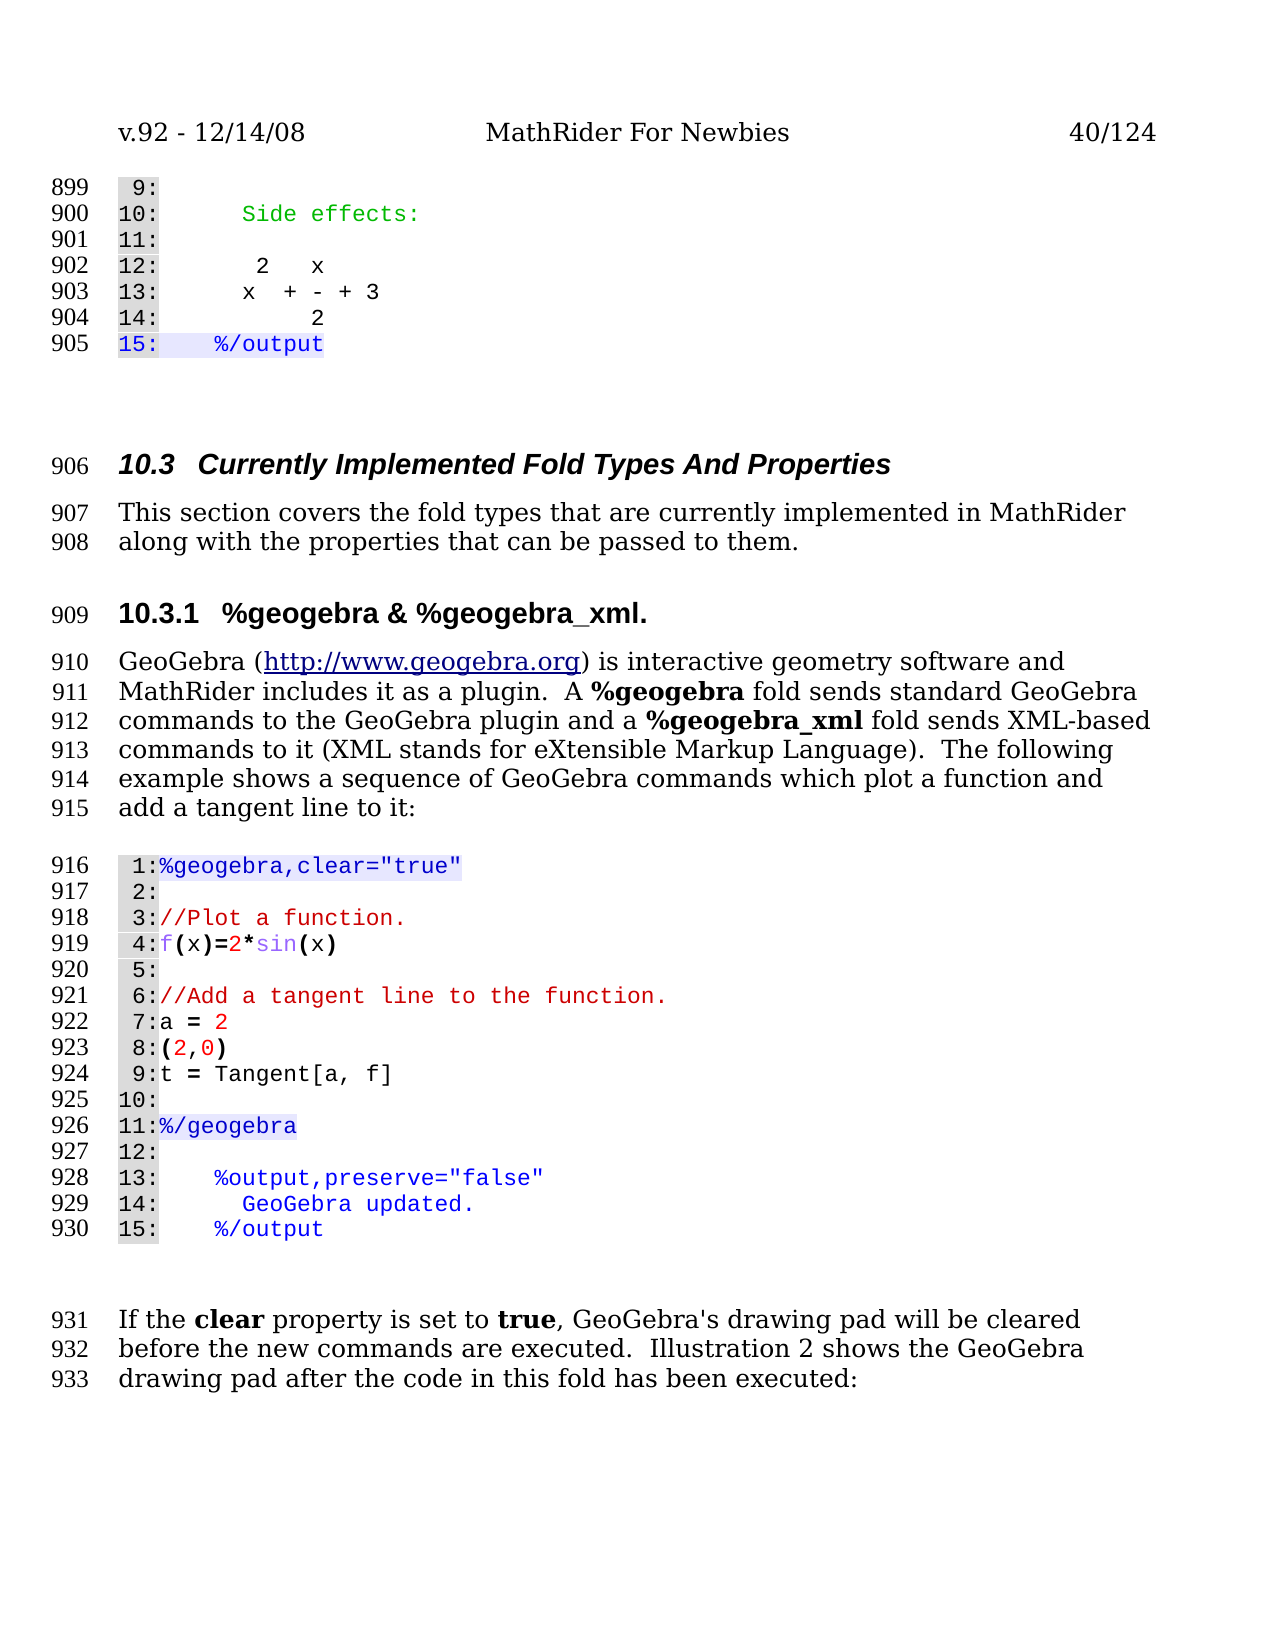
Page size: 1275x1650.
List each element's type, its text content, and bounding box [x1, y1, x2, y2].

text This section covers the fold types that are currently implemented in MathRider along with the properties that can be passed to them. [118, 498, 1157, 557]
text 15: %/output [118, 332, 1157, 358]
text 10: [118, 1088, 1157, 1114]
subtitle Currently Implemented Fold Types And Properties [118, 447, 1157, 480]
text GeoGebra (http://www.geogebra.org) is interactive geometry software and MathRider includes it as a plugin. A %geogebra fold sends standard GeoGebra commands to the GeoGebra plugin and a %geogebra_xml fold sends XML-based commands to it (XML stands for eXtensible Markup Language). The following example shows a sequence of GeoGebra commands which plot a function and add a tangent line to it: [118, 647, 1157, 823]
text 10: Side effects: [118, 203, 1157, 229]
text 15: %/output [118, 1218, 1157, 1244]
text 11:%/geogebra [118, 1114, 1157, 1140]
text 13: %output,preserve="false" [118, 1166, 1157, 1192]
subtitle %geogebra & %geogebra_xml. [118, 596, 1157, 629]
text 9: [118, 177, 1157, 203]
text 13: x + - + 3 [118, 281, 1157, 306]
text 12: [118, 1140, 1157, 1166]
text 7:a = 2 [118, 1010, 1157, 1036]
text 1:%geogebra,clear="true" [118, 855, 1157, 881]
text 9:t = Tangent[a, f] [118, 1062, 1157, 1088]
text 5: [118, 958, 1157, 984]
text If the clear property is set to true, GeoGebra's drawing pad will be cleared before the new commands are executed. Illustration 2 shows the GeoGebra drawing pad after the code in this fold has been executed: [118, 1305, 1157, 1393]
text 2: [118, 881, 1157, 907]
text 3://Plot a function. [118, 907, 1157, 932]
text 4:f(x)=2*sin(x) [118, 932, 1157, 958]
text 6://Add a tangent line to the function. [118, 984, 1157, 1010]
text 14: 2 [118, 306, 1157, 332]
text 12: 2 x [118, 254, 1157, 281]
text 8:(2,0) [118, 1036, 1157, 1062]
text 11: [118, 229, 1157, 254]
text 14: GeoGebra updated. [118, 1192, 1157, 1218]
